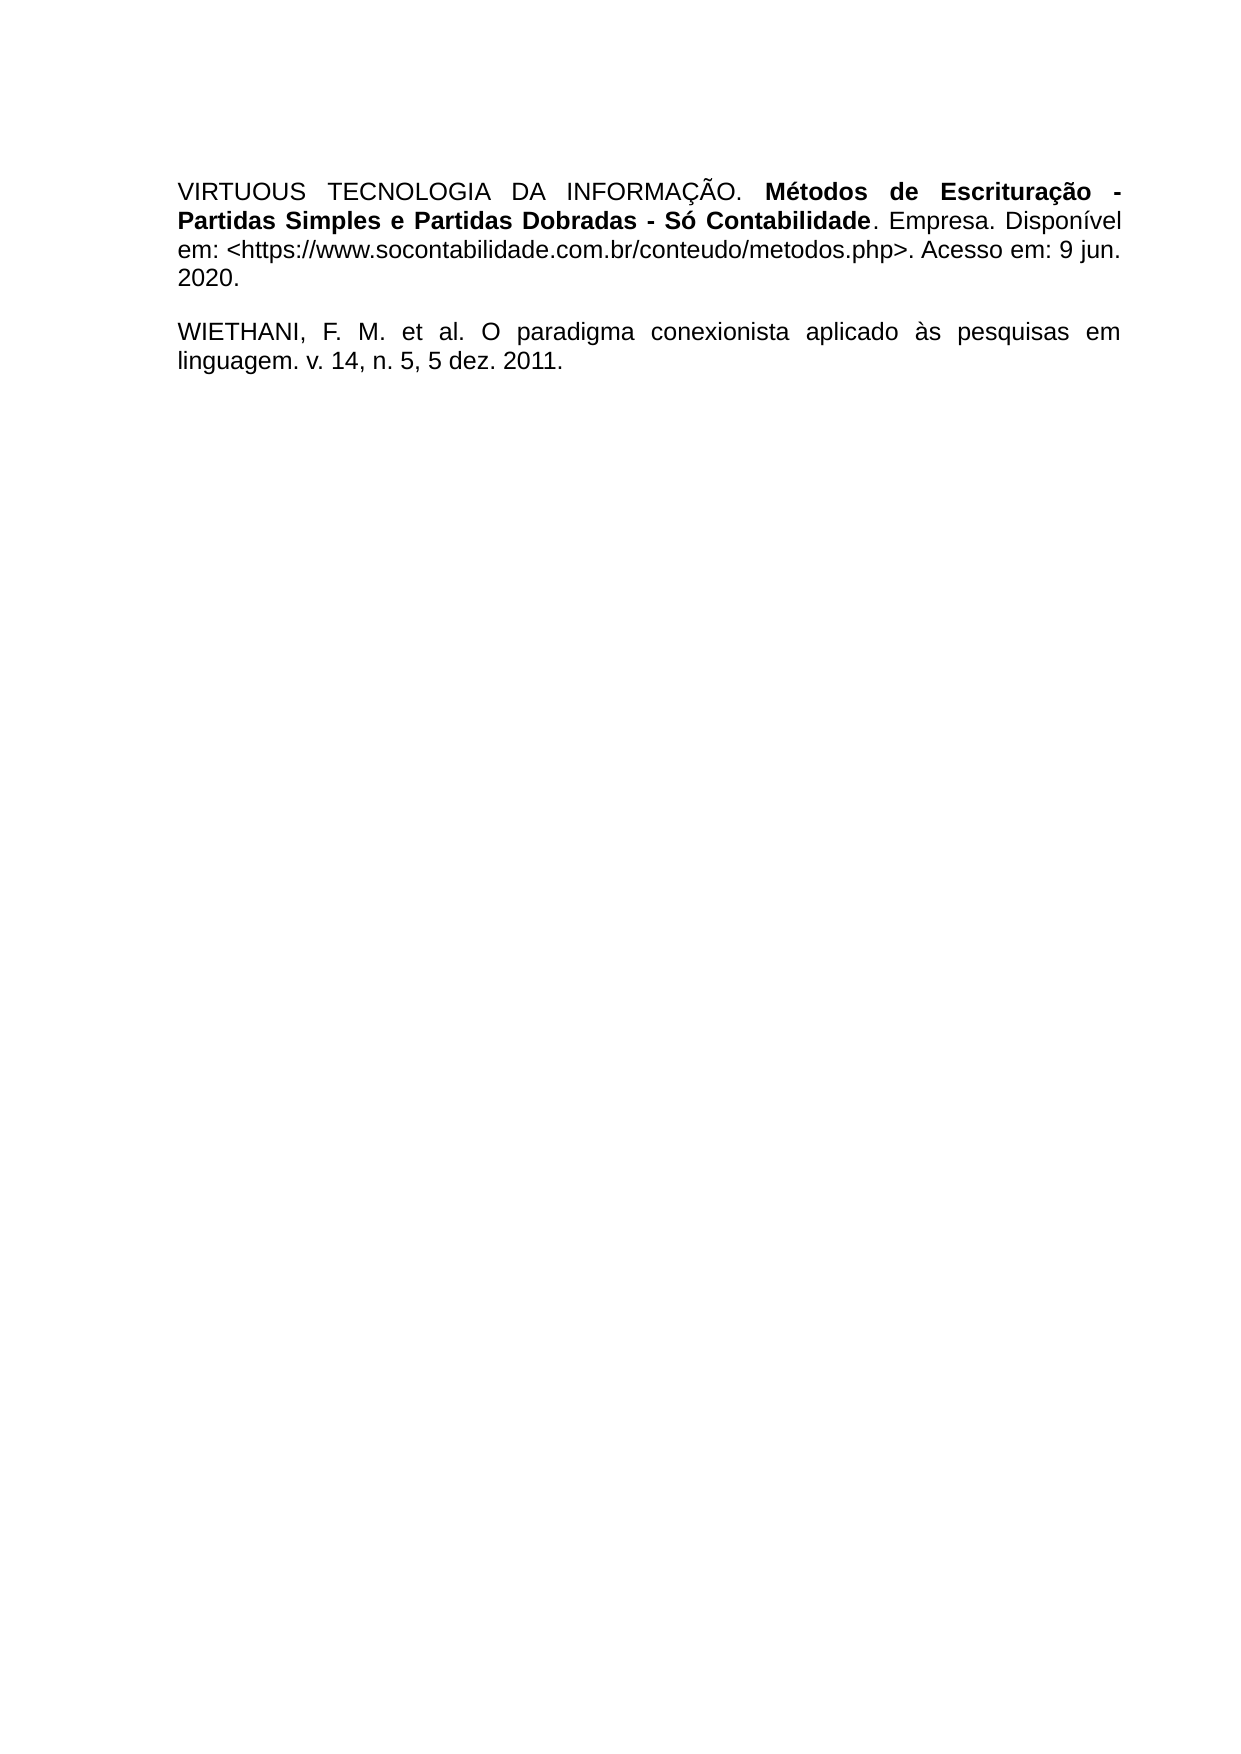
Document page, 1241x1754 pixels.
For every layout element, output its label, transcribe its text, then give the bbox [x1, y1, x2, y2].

text VIRTUOUS TECNOLOGIA DA INFORMAÇÃO. Métodos de Escrituração - Partidas Simples e Partidas Dobradas - Só Contabilidade. Empresa. Disponível em: <https://www.socontabilidade.com.br/conteudo/metodos.php>. Acesso em: 9 jun. 2020. [177, 177, 1122, 292]
text WIETHANI, F. M. et al. O paradigma conexionista aplicado às pesquisas em linguagem. v. 14, n. 5, 5 dez. 2011. [177, 317, 1122, 375]
